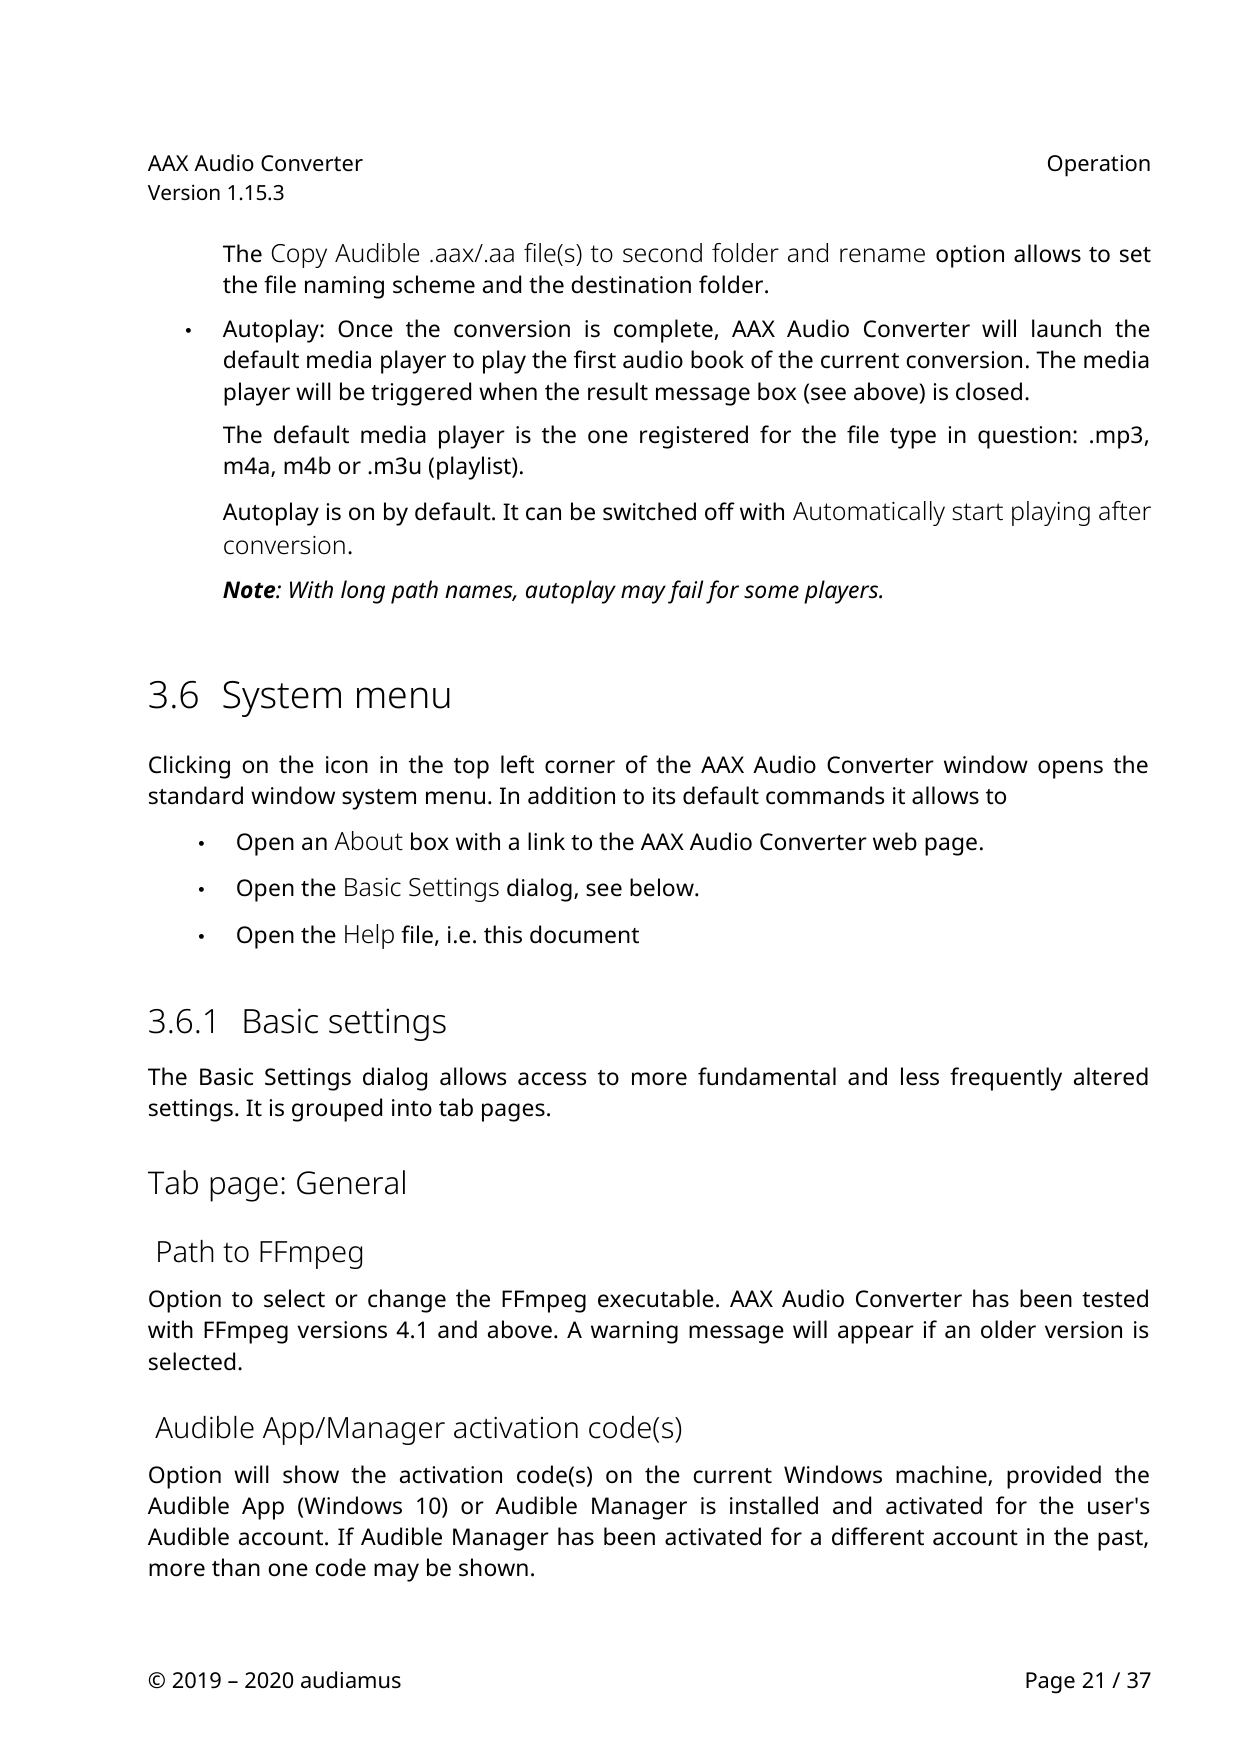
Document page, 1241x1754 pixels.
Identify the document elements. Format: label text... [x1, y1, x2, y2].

text The Basic Settings dialog allows access to more fundamental and less frequently altered settings. It is grouped into tab pages. [148, 1061, 1152, 1123]
subtitle Tab page: General [148, 1161, 1152, 1203]
list Autoplay: Once the conversion is complete, AAX Audio Converter will launch the default media player to play the first audio book of the current conversion. The media player will be triggered when the result message box (see above) is closed. [185, 313, 1152, 407]
subtitle Basic settings [148, 998, 1152, 1043]
text Clicking on the icon in the top left corner of the AAX Audio Converter window opens the standard window system menu. In addition to its default commands it allows to [148, 749, 1152, 811]
subtitle System menu [148, 668, 1152, 719]
list Autoplay is on by default. It can be switched off with Automatically start playing after conversion. [185, 494, 1152, 562]
text Option will show the activation code(s) on the current Windows machine, provided the Audible App (Windows 10) or Audible Manager is installed and activated for the user's Audible account. If Audible Manager has been activated for a different account in the past, more than one code may be shown. [148, 1459, 1152, 1584]
subtitle Audible App/Manager activation code(s) [148, 1407, 1152, 1447]
list The default media player is the one registered for the file type in question: .mp3, m4a, m4b or .m3u (playlist). [185, 419, 1152, 482]
list The Copy Audible .aax/.aa file(s) to second folder and rename option allows to set the file naming scheme and the destination folder. [185, 235, 1152, 301]
list Note: With long path names, autoplay may fail for some players. [185, 574, 1152, 606]
list Open the Basic Settings dialog, see below. [198, 870, 1152, 904]
list Open the Help file, i.e. this document [198, 916, 1152, 950]
list Open an About box with a link to the AAX Audio Converter web page. [198, 823, 1152, 857]
text Option to select or change the FFmpeg executable. AAX Audio Converter has been tested with FFmpeg versions 4.1 and above. A warning message will appear if an older version is selected. [148, 1283, 1152, 1377]
subtitle Path to FFmpeg [148, 1232, 1152, 1271]
